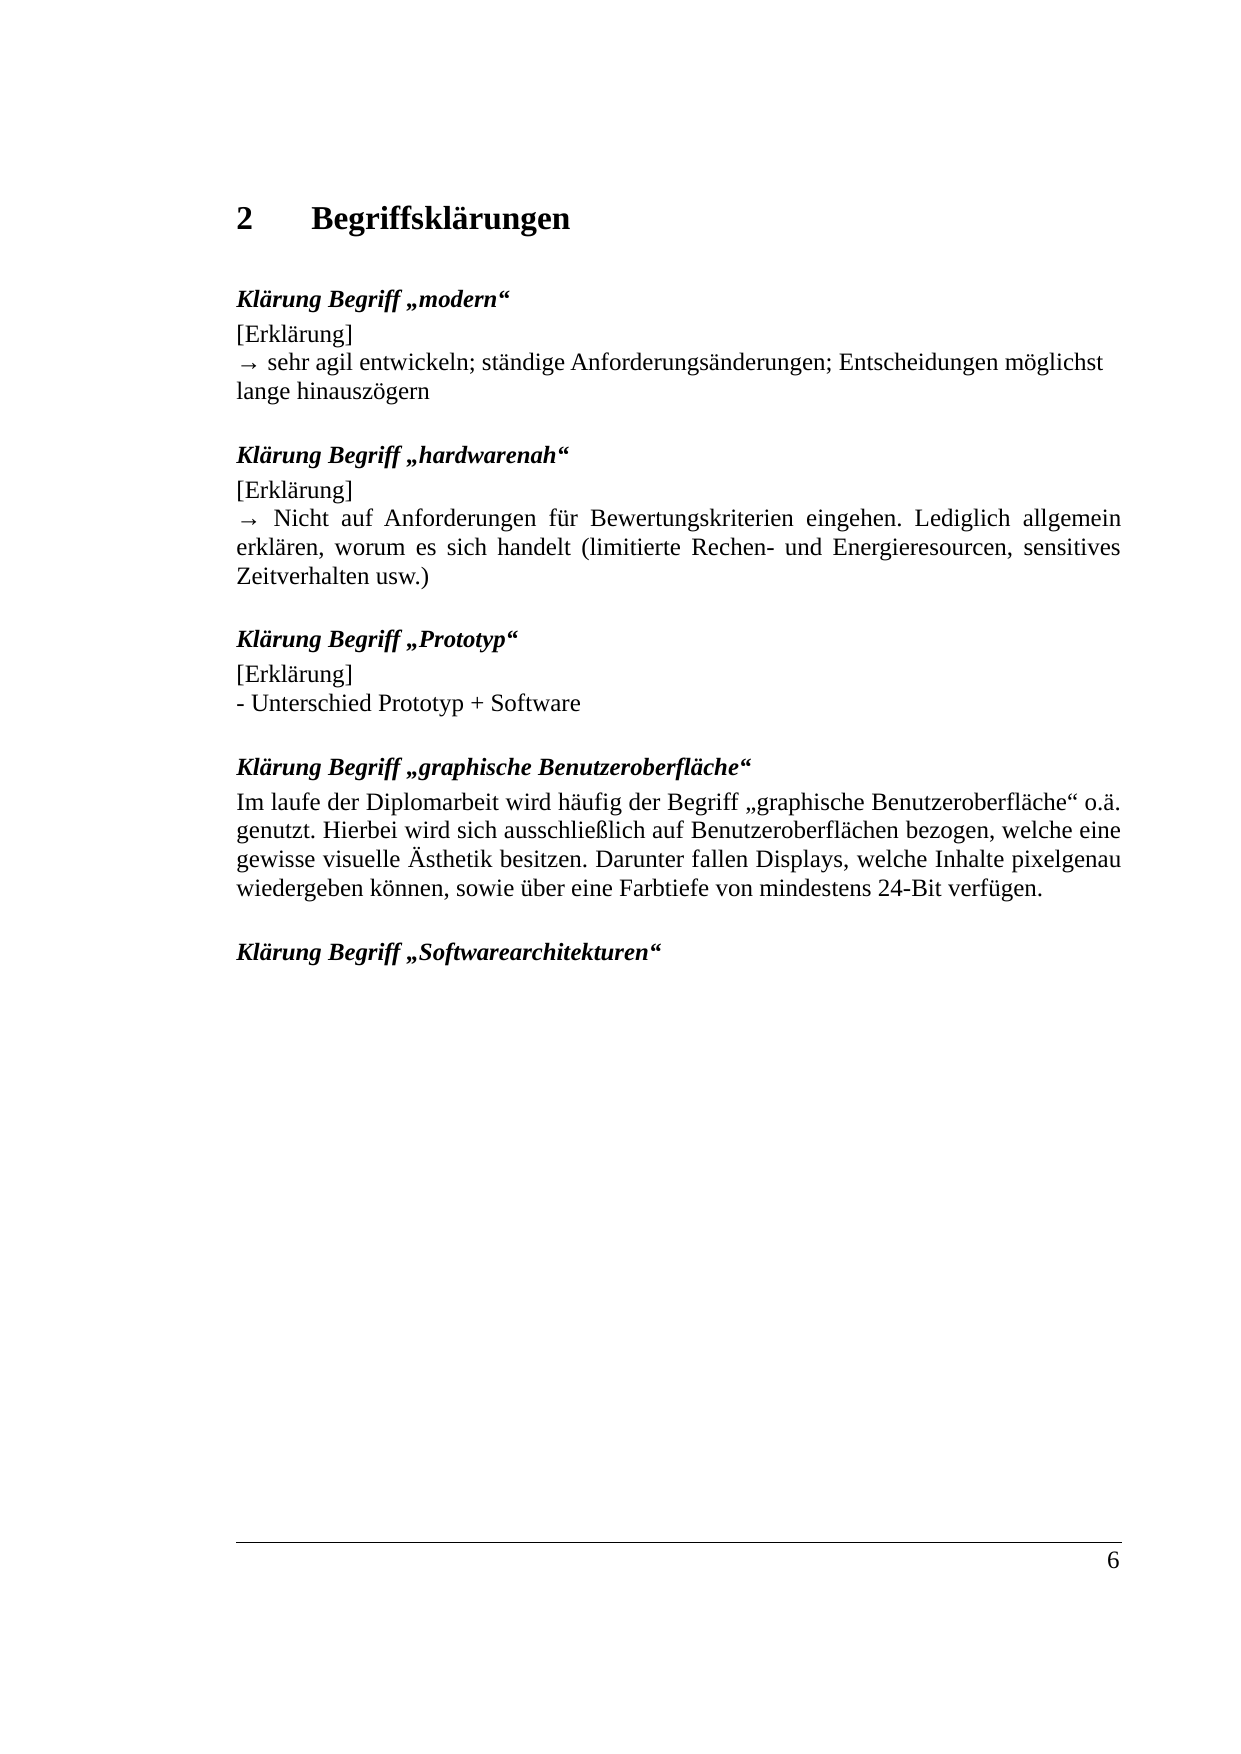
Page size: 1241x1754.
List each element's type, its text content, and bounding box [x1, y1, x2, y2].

subtitle Klärung Begriff „Softwarearchitekturen“ [236, 937, 1122, 965]
subtitle Klärung Begriff „graphische Benutzeroberfläche“ [236, 752, 1122, 781]
text - Unterschied Prototyp + Software [236, 688, 1122, 717]
subtitle Klärung Begriff „hardwarenah“ [236, 440, 1122, 468]
text [Erklärung] [236, 475, 1122, 503]
text [Erklärung] [236, 659, 1122, 688]
text → sehr agil entwickeln; ständige Anforderungsänderungen; Entscheidungen möglichst lange hinauszögern [236, 347, 1122, 405]
text Im laufe der Diplomarbeit wird häufig der Begriff „graphische Benutzeroberfläche“ o.ä. genutzt. Hierbei wird sich ausschließlich auf Benutzeroberflächen bezogen, welche eine gewisse visuelle Ästhetik besitzen. Darunter fallen Displays, welche Inhalte pixelgenau wiedergeben können, sowie über eine Farbtiefe von mindestens 24-Bit verfügen. [236, 787, 1122, 902]
text [Erklärung] [236, 319, 1122, 347]
subtitle Klärung Begriff „Prototyp“ [236, 625, 1122, 653]
text → Nicht auf Anforderungen für Bewertungskriterien eingehen. Lediglich allgemein erklären, worum es sich handelt (limitierte Rechen- und Energieresourcen, sensitives Zeitverhalten usw.) [236, 503, 1122, 590]
subtitle Begriffsklärungen [236, 198, 1122, 236]
subtitle Klärung Begriff „modern“ [236, 284, 1122, 312]
